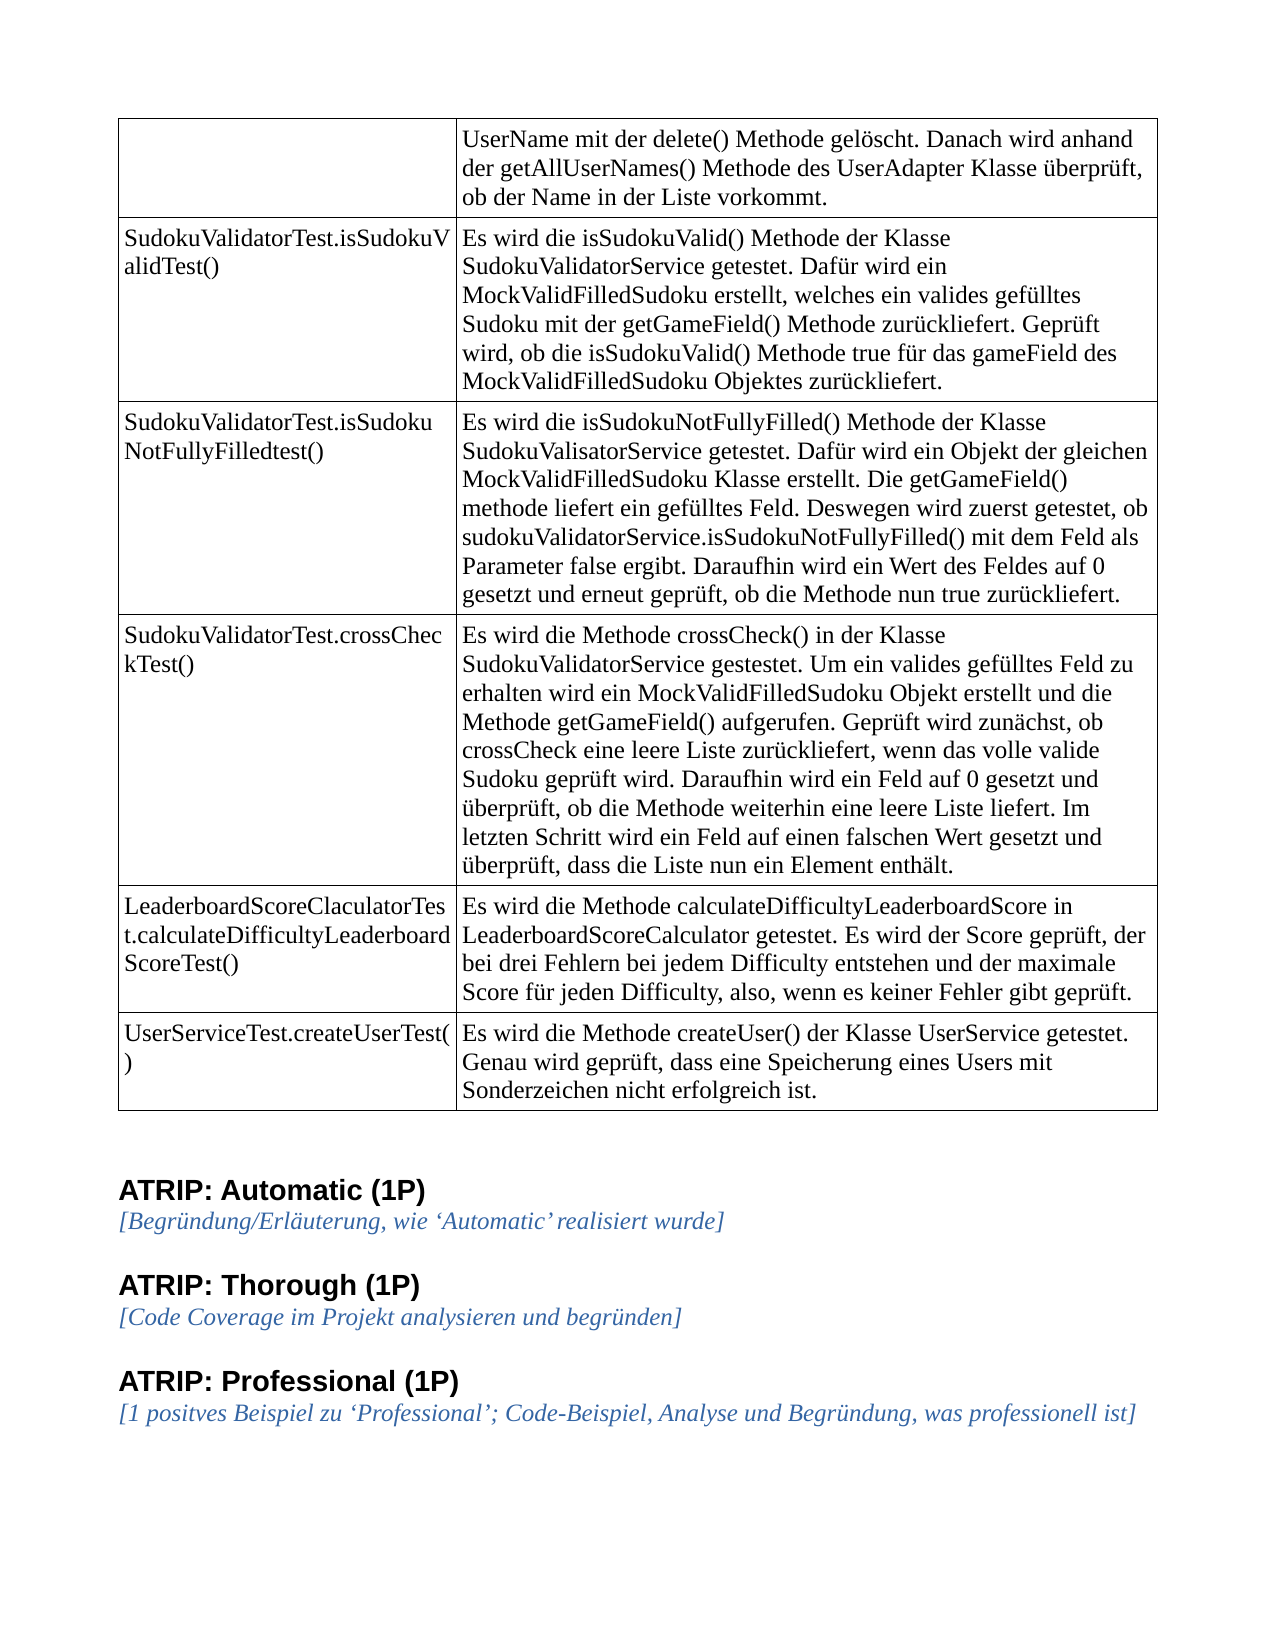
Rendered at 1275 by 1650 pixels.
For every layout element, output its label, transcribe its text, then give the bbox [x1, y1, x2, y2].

table_cell UserServiceTest.createUserTest() [119, 1013, 456, 1110]
table_cell SudokuValidatorTest.isSudokuNotFullyFilledtest() [119, 402, 456, 614]
table_cell Es wird die isSudokuNotFullyFilled() Methode der Klasse SudokuValisatorService getestet. Dafür wird ein Objekt der gleichen MockValidFilledSudoku Klasse erstellt. Die getGameField() methode liefert ein gefülltes Feld. Deswegen wird zuerst getestet, ob sudokuValidatorService.isSudokuNotFullyFilled() mit dem Feld als Parameter false ergibt. Daraufhin wird ein Wert des Feldes auf 0 gesetzt und erneut geprüft, ob die Methode nun true zurückliefert. [457, 402, 1157, 614]
table_cell Es wird die Methode crossCheck() in der Klasse SudokuValidatorService gestestet. Um ein valides gefülltes Feld zu erhalten wird ein MockValidFilledSudoku Objekt erstellt und die Methode getGameField() aufgerufen. Geprüft wird zunächst, ob crossCheck eine leere Liste zurückliefert, wenn das volle valide Sudoku geprüft wird. Daraufhin wird ein Feld auf 0 gesetzt und überprüft, ob die Methode weiterhin eine leere Liste liefert. Im letzten Schritt wird ein Feld auf einen falschen Wert gesetzt und überprüft, dass die Liste nun ein Element enthält. [457, 615, 1157, 885]
subtitle ATRIP: Professional (1P) [118, 1364, 1157, 1398]
subtitle ATRIP: Thorough (1P) [118, 1268, 1157, 1302]
subtitle ATRIP: Automatic (1P) [118, 1173, 1157, 1206]
table_cell SudokuValidatorTest.crossCheckTest() [119, 615, 456, 885]
text [1 positves Beispiel zu ‘Professional’; Code-Beispiel, Analyse und Begründung, was professionell ist] [118, 1398, 1157, 1426]
table_cell [119, 119, 456, 216]
table_cell UserName mit der delete() Methode gelöscht. Danach wird anhand der getAllUserNames() Methode des UserAdapter Klasse überprüft, ob der Name in der Liste vorkommt. [457, 119, 1157, 216]
table_cell Es wird die isSudokuValid() Methode der Klasse SudokuValidatorService getestet. Dafür wird ein MockValidFilledSudoku erstellt, welches ein valides gefülltes Sudoku mit der getGameField() Methode zurückliefert. Geprüft wird, ob die isSudokuValid() Methode true für das gameField des MockValidFilledSudoku Objektes zurückliefert. [457, 218, 1157, 401]
table_cell LeaderboardScoreClaculatorTest.calculateDifficultyLeaderboardScoreTest() [119, 886, 456, 1012]
table_cell SudokuValidatorTest.isSudokuValidTest() [119, 218, 456, 401]
text [Begründung/Erläuterung, wie ‘Automatic’ realisiert wurde] [118, 1206, 1157, 1235]
table_cell Es wird die Methode calculateDifficultyLeaderboardScore in LeaderboardScoreCalculator getestet. Es wird der Score geprüft, der bei drei Fehlern bei jedem Difficulty entstehen und der maximale Score für jeden Difficulty, also, wenn es keiner Fehler gibt geprüft. [457, 886, 1157, 1012]
text [Code Coverage im Projekt analysieren und begründen] [118, 1302, 1157, 1331]
table_cell Es wird die Methode createUser() der Klasse UserService getestet. Genau wird geprüft, dass eine Speicherung eines Users mit Sonderzeichen nicht erfolgreich ist. [457, 1013, 1157, 1110]
